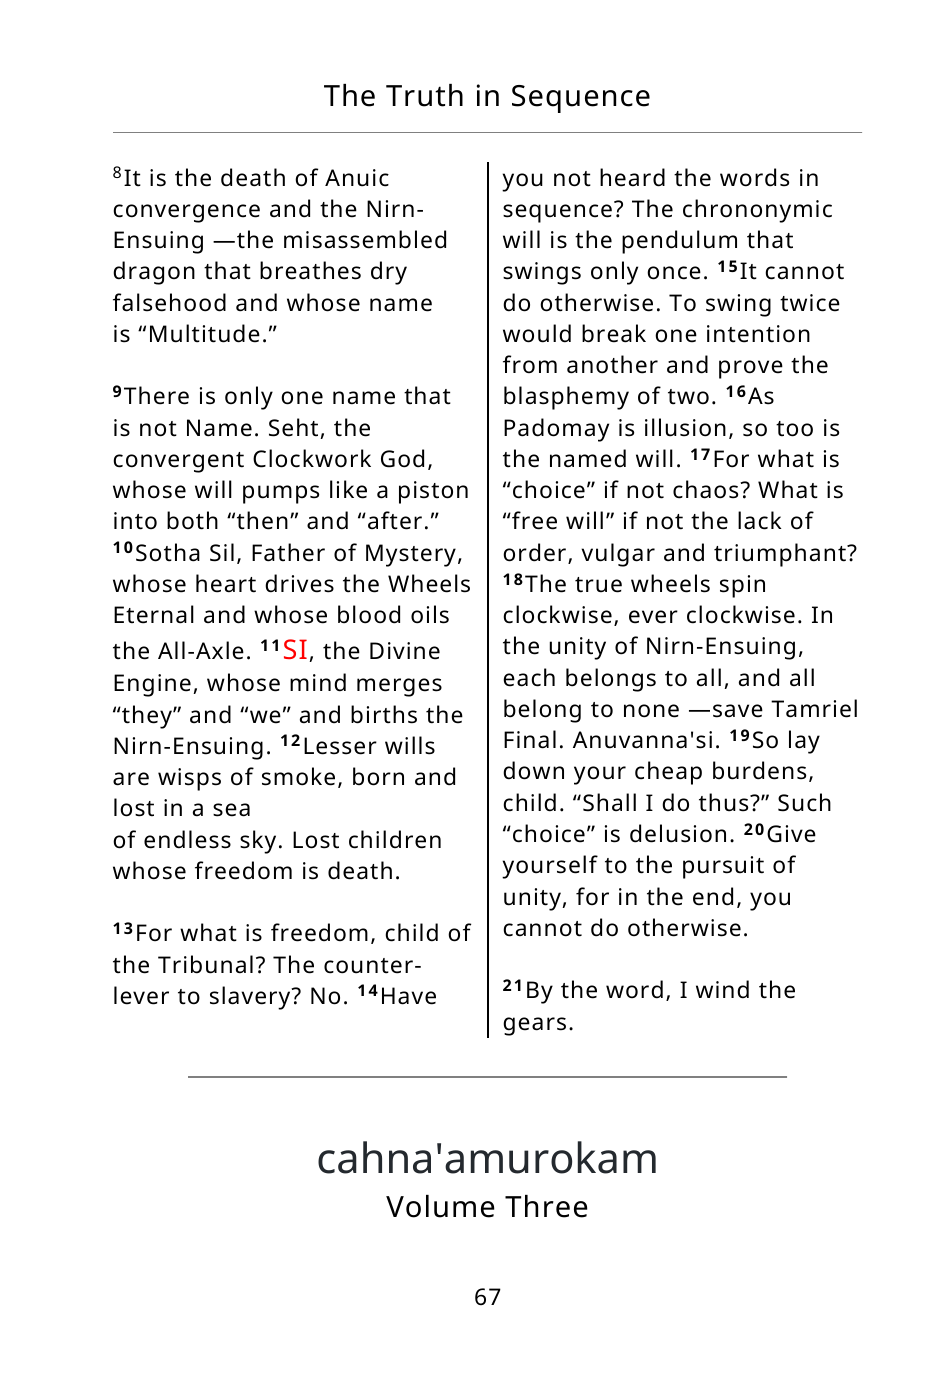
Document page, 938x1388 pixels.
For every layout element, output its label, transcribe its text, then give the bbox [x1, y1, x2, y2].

text 13For what is freedom, child of the Tribunal? The counter-lever to slavery? No. 14Have [112, 917, 472, 1011]
text Volume Three [112, 1186, 862, 1226]
text 8It is the death of Anuic convergence and the Nirn-Ensuing —the misassembled dragon that breathes dry falsehood and whose name is “Multitude.” [112, 162, 472, 349]
subtitle cahna'amurokam [112, 1129, 862, 1186]
text The Truth in Sequence [112, 75, 862, 115]
text 9There is only one name that is not Name. Seht, the convergent Clockwork God, whose will pumps like a piston into both “then” and “after.” 10Sotha Sil, Father of Mystery, whose heart drives the Wheels Eternal and whose blood oils the All-Axle. 11SI, the Divine Engine, whose mind merges “they” and “we” and births the Nirn-Ensuing. 12Lesser wills are wisps of smoke, born and lost in a sea of endless sky. Lost children whose freedom is death. [112, 380, 472, 886]
text 21By the word, I wind the gears. [502, 974, 862, 1037]
text you not heard the words in sequence? The chrononymic will is the pendulum that swings only once. 15It cannot do otherwise. To swing twice would break one intention from another and prove the blasphemy of two. 16As Padomay is illusion, so too is the named will. 17For what is “choice” if not chaos? What is “free will” if not the lack of order, vulgar and triumphant? 18The true wheels spin clockwise, ever clockwise. In the unity of Nirn-Ensuing, each belongs to all, and all belong to none —save Tamriel Final. Anuvanna'si. 19So lay down your cheap burdens, child. “Shall I do thus?” Such “choice” is delusion. 20Give yourself to the pursuit of unity, for in the end, you cannot do otherwise. [502, 162, 862, 943]
